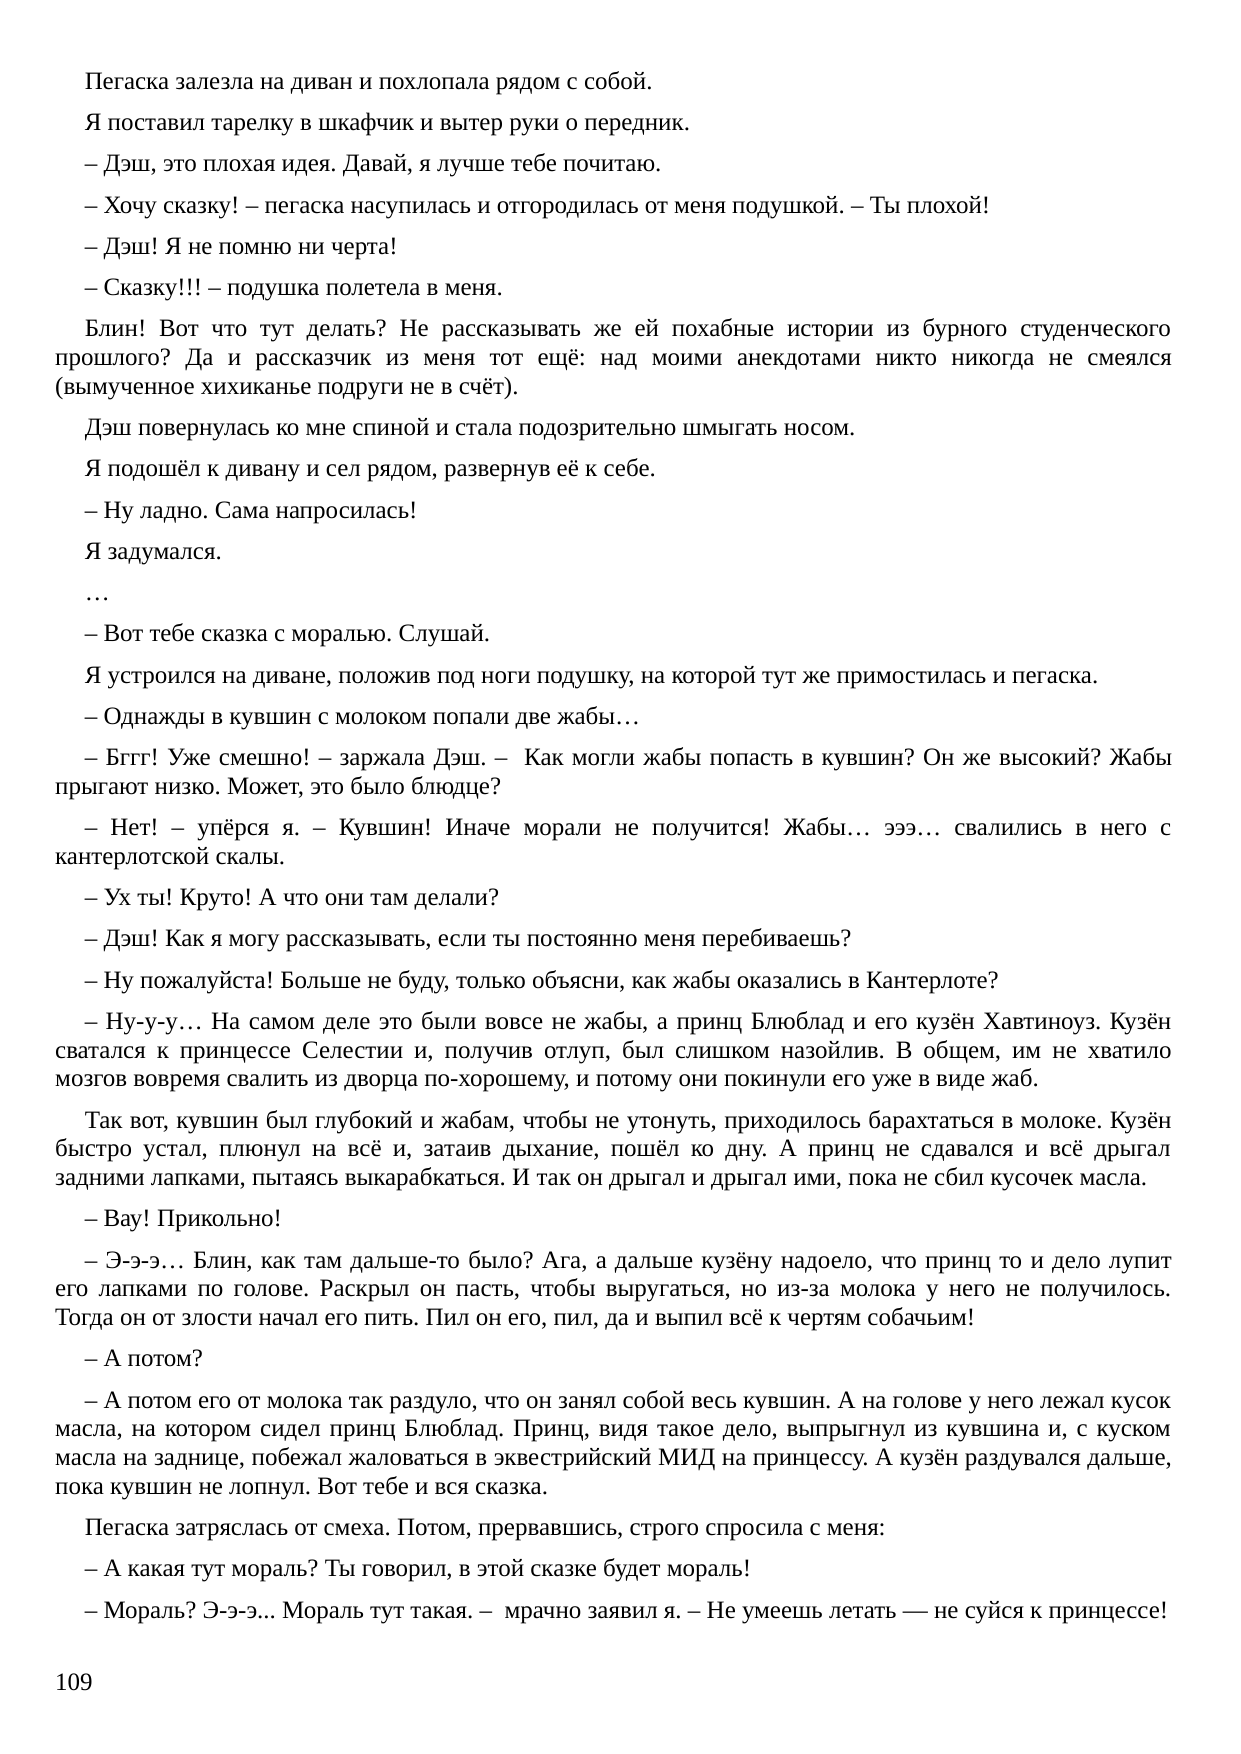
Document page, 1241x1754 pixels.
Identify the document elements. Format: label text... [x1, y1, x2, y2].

text – Дэш, это плохая идея. Давай, я лучше тебе почитаю. [55, 148, 1173, 177]
text Дэш повернулась ко мне спиной и стала подозрительно шмыгать носом. [55, 412, 1173, 441]
text – Однажды в кувшин с молоком попали две жабы… [55, 701, 1173, 730]
text – Ух ты! Круто! А что они там делали? [55, 882, 1173, 911]
text – Ну ладно. Сама напросилась! [55, 495, 1173, 523]
text … [55, 577, 1173, 606]
text – Дэш! Я не помню ни черта! [55, 231, 1173, 260]
text – А какая тут мораль? Ты говорил, в этой сказке будет мораль! [55, 1553, 1173, 1582]
text Я задумался. [55, 536, 1173, 565]
text – Бггг! Уже смешно! – заржала Дэш. – Как могли жабы попасть в кувшин? Он же высокий? Жабы прыгают низко. Может, это было блюдце? [55, 742, 1173, 800]
text Пегаска затряслась от смеха. Потом, прервавшись, строго спросила с меня: [55, 1512, 1173, 1541]
text – А потом его от молока так раздуло, что он занял собой весь кувшин. А на голове у него лежал кусок масла, на котором сидел принц Блюблад. Принц, видя такое дело, выпрыгнул из кувшина и, с куском масла на заднице, побежал жаловаться в эквестрийский МИД на принцессу. А кузён раздувался дальше, пока кувшин не лопнул. Вот тебе и вся сказка. [55, 1385, 1173, 1500]
text Я поставил тарелку в шкафчик и вытер руки о передник. [55, 107, 1173, 136]
text – Сказку!!! – подушка полетела в меня. [55, 272, 1173, 301]
text – Хочу сказку! – пегаска насупилась и отгородилась от меня подушкой. – Ты плохой! [55, 190, 1173, 218]
text – Вау! Прикольно! [55, 1203, 1173, 1232]
text – Вот тебе сказка с моралью. Слушай. [55, 618, 1173, 647]
text – А потом? [55, 1343, 1173, 1372]
text – Ну-у-у… На самом деле это были вовсе не жабы, а принц Блюблад и его кузён Хавтиноуз. Кузён сватался к принцессе Селестии и, получив отлуп, был слишком назойлив. В общем, им не хватило мозгов вовремя свалить из дворца по-хорошему, и потому они покинули его уже в виде жаб. [55, 1006, 1173, 1092]
text – Нет! – упёрся я. – Кувшин! Иначе морали не получится! Жабы… эээ… свалились в него с кантерлотской скалы. [55, 812, 1173, 870]
text – Дэш! Как я могу рассказывать, если ты постоянно меня перебиваешь? [55, 923, 1173, 952]
text Блин! Вот что тут делать? Не рассказывать же ей похабные истории из бурного студенческого прошлого? Да и рассказчик из меня тот ещё: над моими анекдотами никто никогда не смеялся (вымученное хихиканье подруги не в счёт). [55, 313, 1173, 400]
text Я устроился на диване, положив под ноги подушку, на которой тут же примостилась и пегаска. [55, 660, 1173, 688]
text – Э-э-э… Блин, как там дальше-то было? Ага, а дальше кузёну надоело, что принц то и дело лупит его лапками по голове. Раскрыл он пасть, чтобы выругаться, но из-за молока у него не получилось. Тогда он от злости начал его пить. Пил он его, пил, да и выпил всё к чертям собачьим! [55, 1245, 1173, 1331]
text Так вот, кувшин был глубокий и жабам, чтобы не утонуть, приходилось барахтаться в молоке. Кузён быстро устал, плюнул на всё и, затаив дыхание, пошёл ко дну. А принц не сдавался и всё дрыгал задними лапками, пытаясь выкарабкаться. И так он дрыгал и дрыгал ими, пока не сбил кусочек масла. [55, 1105, 1173, 1191]
text Я подошёл к дивану и сел рядом, развернув её к себе. [55, 453, 1173, 482]
text – Ну пожалуйста! Больше не буду, только объясни, как жабы оказались в Кантерлоте? [55, 965, 1173, 993]
text Пегаска залезла на диван и похлопала рядом с собой. [55, 66, 1173, 95]
text – Мораль? Э-э-э... Мораль тут такая. – мрачно заявил я. – Не умеешь летать — не суйся к принцессе! [55, 1595, 1173, 1623]
